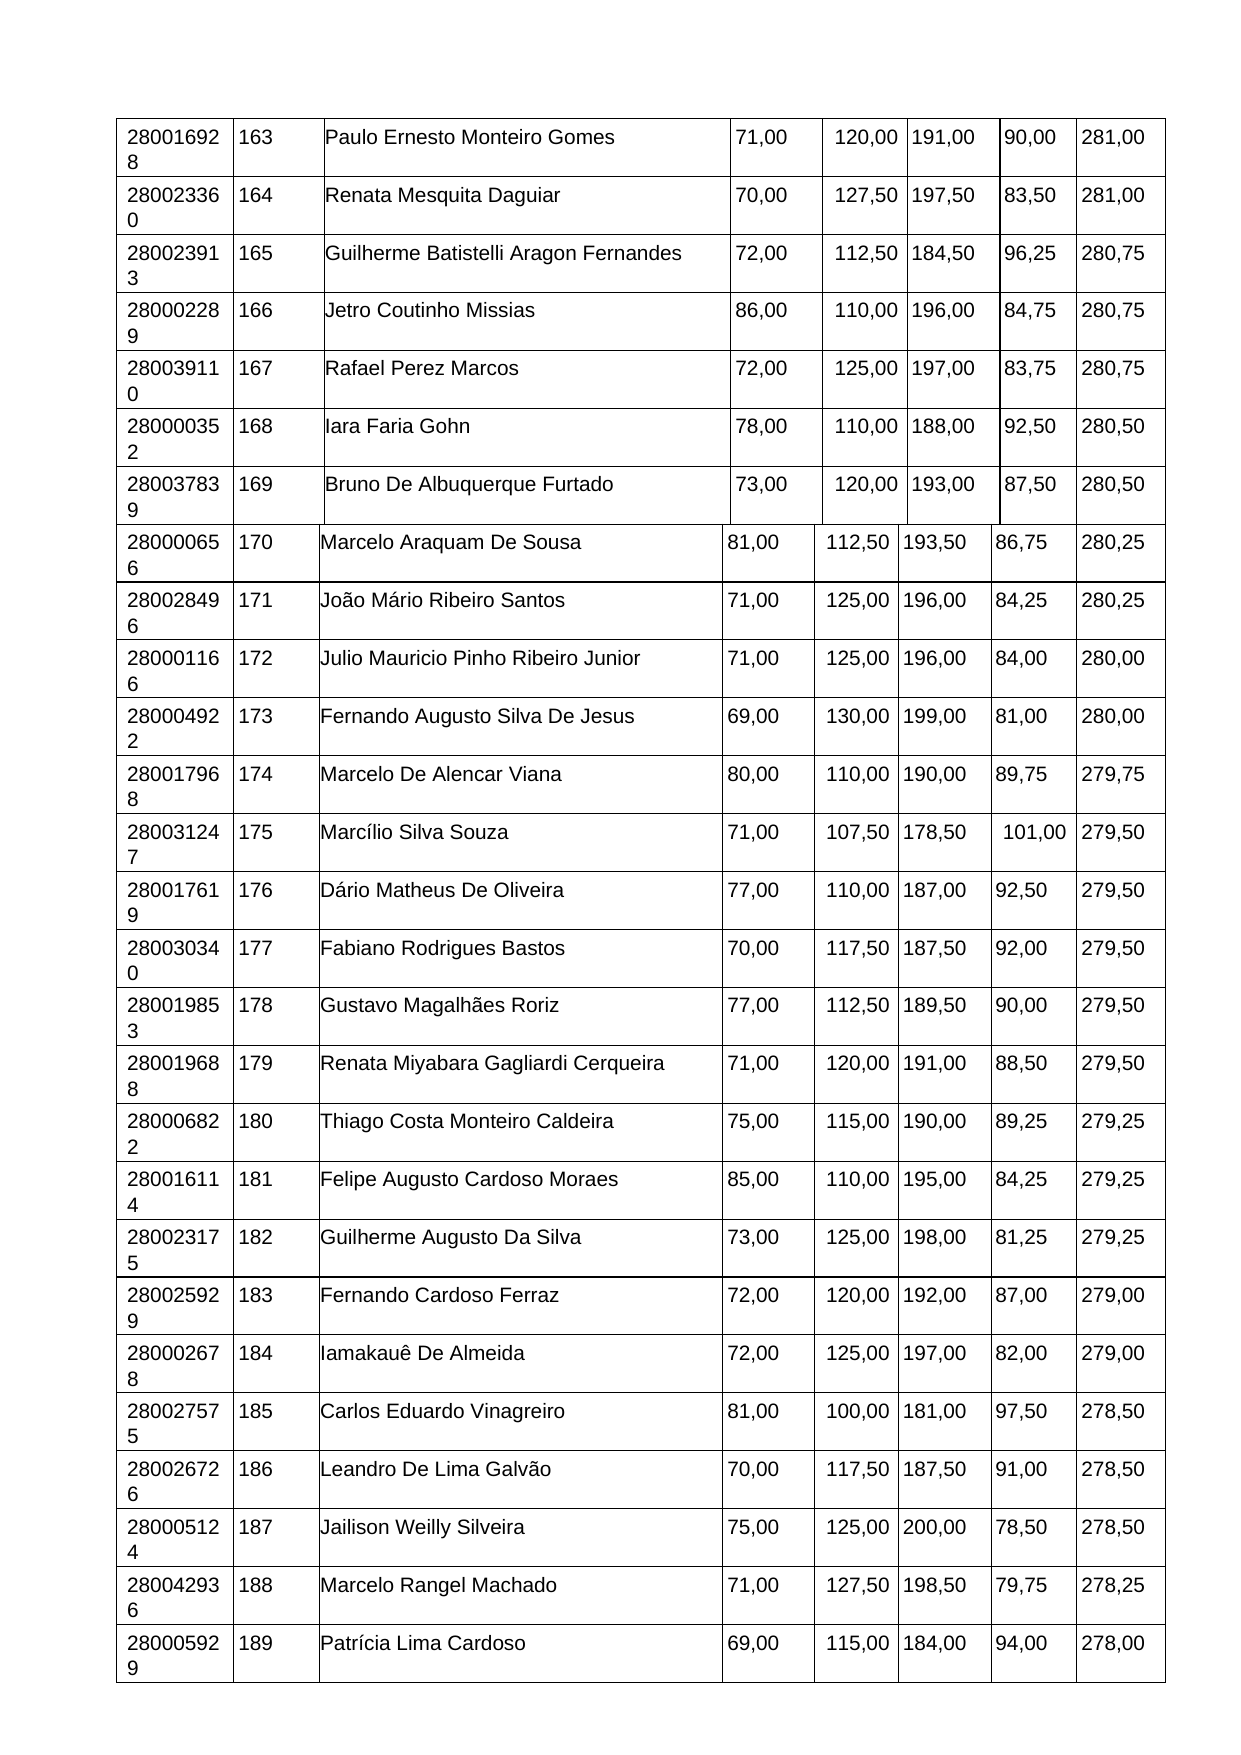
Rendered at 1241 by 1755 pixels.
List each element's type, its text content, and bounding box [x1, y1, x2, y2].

table_cell 71,00 [731, 119, 822, 176]
table_cell 187,00 [899, 872, 991, 929]
table_cell 125,00 [823, 351, 907, 408]
table_cell 72,00 [723, 1278, 814, 1334]
table_cell 81,00 [992, 698, 1076, 755]
table_cell 117,50 [815, 930, 898, 987]
table_cell 280042936 [117, 1567, 233, 1624]
table_cell 193,50 [899, 525, 991, 581]
table_cell 72,00 [723, 1335, 814, 1392]
table_cell 280016928 [117, 119, 233, 176]
table_cell 69,00 [723, 698, 814, 755]
table_cell 280,50 [1077, 467, 1165, 523]
table_cell Iamakauê De Almeida [320, 1335, 722, 1392]
table_cell 170 [234, 525, 319, 581]
table_cell 280023360 [117, 177, 233, 234]
table_cell 115,00 [815, 1104, 898, 1161]
table_cell Thiago Costa Monteiro Caldeira [320, 1104, 722, 1161]
table_cell 281,00 [1077, 119, 1165, 176]
table_cell Marcelo De Alencar Viana [320, 756, 722, 813]
table_cell 196,00 [899, 583, 991, 639]
table_cell Jailison Weilly Silveira [320, 1509, 722, 1566]
table_cell Bruno De Albuquerque Furtado [325, 467, 730, 523]
table_cell 86,75 [992, 525, 1076, 581]
table_cell 75,00 [723, 1509, 814, 1566]
table_cell 164 [234, 177, 324, 234]
table_cell 110,00 [823, 409, 907, 466]
table_cell 72,00 [731, 351, 822, 408]
table_cell 120,00 [815, 1278, 898, 1334]
table_cell 184,50 [908, 235, 999, 292]
table_cell 71,00 [723, 1046, 814, 1103]
table_cell 176 [234, 872, 319, 929]
table_cell Paulo Ernesto Monteiro Gomes [325, 119, 730, 176]
table_cell 110,00 [815, 1162, 898, 1218]
table_cell 82,00 [992, 1335, 1076, 1392]
table_cell 278,50 [1077, 1393, 1165, 1450]
table_cell 183 [234, 1278, 319, 1334]
table_cell 280000352 [117, 409, 233, 466]
table_cell 77,00 [723, 988, 814, 1045]
table_cell 280,25 [1077, 525, 1165, 581]
table_cell 169 [234, 467, 324, 523]
table_cell 88,50 [992, 1046, 1076, 1103]
table_cell 280030340 [117, 930, 233, 987]
table_cell 125,00 [815, 1220, 898, 1276]
table_cell 281,00 [1077, 177, 1165, 234]
table_cell 120,00 [823, 467, 907, 523]
table_cell 187,50 [899, 930, 991, 987]
table_cell 280037839 [117, 467, 233, 523]
table_cell 73,00 [723, 1220, 814, 1276]
table_cell 127,50 [823, 177, 907, 234]
table_cell Marcílio Silva Souza [320, 814, 722, 871]
table_cell 89,75 [992, 756, 1076, 813]
table_cell 85,00 [723, 1162, 814, 1218]
table_cell 280006822 [117, 1104, 233, 1161]
table_cell 280027575 [117, 1393, 233, 1450]
table_cell 279,50 [1077, 872, 1165, 929]
table_cell 280005929 [117, 1625, 233, 1682]
table_cell 196,00 [908, 293, 999, 350]
table_cell 280039110 [117, 351, 233, 408]
table_cell Renata Miyabara Gagliardi Cerqueira [320, 1046, 722, 1103]
table_cell 280023175 [117, 1220, 233, 1276]
table_cell 280026726 [117, 1451, 233, 1508]
table_cell 180 [234, 1104, 319, 1161]
table_cell 189,50 [899, 988, 991, 1045]
table_cell 79,75 [992, 1567, 1076, 1624]
table_cell 91,00 [992, 1451, 1076, 1508]
table_cell 280002289 [117, 293, 233, 350]
table_cell 75,00 [723, 1104, 814, 1161]
table_cell João Mário Ribeiro Santos [320, 583, 722, 639]
table_cell 120,00 [815, 1046, 898, 1103]
table_cell 100,00 [815, 1393, 898, 1450]
table_cell Felipe Augusto Cardoso Moraes [320, 1162, 722, 1218]
table_cell 200,00 [899, 1509, 991, 1566]
table_cell Leandro De Lima Galvão [320, 1451, 722, 1508]
table_cell 280023913 [117, 235, 233, 292]
table_cell 280017968 [117, 756, 233, 813]
table_cell 188 [234, 1567, 319, 1624]
table_cell 280002678 [117, 1335, 233, 1392]
table_cell Gustavo Magalhães Roriz [320, 988, 722, 1045]
table_cell Rafael Perez Marcos [325, 351, 730, 408]
table_cell 198,50 [899, 1567, 991, 1624]
table_cell 101,00 [992, 814, 1076, 871]
table_cell 92,50 [992, 872, 1076, 929]
table_cell 71,00 [723, 1567, 814, 1624]
table_cell 96,25 [1001, 235, 1076, 292]
table_cell 280019853 [117, 988, 233, 1045]
table_cell 197,00 [908, 351, 999, 408]
table_cell 189 [234, 1625, 319, 1682]
table_cell 184,00 [899, 1625, 991, 1682]
table_cell 81,00 [723, 525, 814, 581]
table_cell 188,00 [908, 409, 999, 466]
table_cell 89,25 [992, 1104, 1076, 1161]
table_cell 280025929 [117, 1278, 233, 1334]
table_cell 125,00 [815, 640, 898, 697]
table_cell 78,50 [992, 1509, 1076, 1566]
table_cell 120,00 [823, 119, 907, 176]
table_cell Guilherme Batistelli Aragon Fernandes [325, 235, 730, 292]
table_cell 125,00 [815, 1335, 898, 1392]
table_cell 280019688 [117, 1046, 233, 1103]
table_cell 72,00 [731, 235, 822, 292]
table_cell 130,00 [815, 698, 898, 755]
table_cell 90,00 [992, 988, 1076, 1045]
table_cell 195,00 [899, 1162, 991, 1218]
table_cell 279,25 [1077, 1104, 1165, 1161]
table_cell Fernando Cardoso Ferraz [320, 1278, 722, 1334]
table_cell 178,50 [899, 814, 991, 871]
table_cell 199,00 [899, 698, 991, 755]
table_cell Marcelo Araquam De Sousa [320, 525, 722, 581]
table_cell 190,00 [899, 1104, 991, 1161]
table_cell 71,00 [723, 640, 814, 697]
table_cell 174 [234, 756, 319, 813]
table_cell 84,25 [992, 583, 1076, 639]
table_cell 73,00 [731, 467, 822, 523]
table_cell 80,00 [723, 756, 814, 813]
table_cell 181 [234, 1162, 319, 1218]
table_cell 279,50 [1077, 988, 1165, 1045]
table_cell 279,75 [1077, 756, 1165, 813]
table_cell 278,50 [1077, 1509, 1165, 1566]
table_cell Patrícia Lima Cardoso [320, 1625, 722, 1682]
table_cell 279,00 [1077, 1335, 1165, 1392]
table_cell 191,00 [899, 1046, 991, 1103]
table_cell 279,50 [1077, 814, 1165, 871]
table_cell 177 [234, 930, 319, 987]
table_cell Jetro Coutinho Missias [325, 293, 730, 350]
table_cell 167 [234, 351, 324, 408]
table_cell 71,00 [723, 583, 814, 639]
table_cell 92,50 [1001, 409, 1076, 466]
table_cell 279,50 [1077, 1046, 1165, 1103]
table_cell 110,00 [823, 293, 907, 350]
table_cell 81,00 [723, 1393, 814, 1450]
table_cell 117,50 [815, 1451, 898, 1508]
table_cell 279,00 [1077, 1278, 1165, 1334]
table_cell 171 [234, 583, 319, 639]
table_cell 77,00 [723, 872, 814, 929]
table_cell Marcelo Rangel Machado [320, 1567, 722, 1624]
table_cell 280001166 [117, 640, 233, 697]
table_cell 87,50 [1001, 467, 1076, 523]
table_cell 163 [234, 119, 324, 176]
table_cell 83,50 [1001, 177, 1076, 234]
table_cell 280,75 [1077, 235, 1165, 292]
table_cell 78,00 [731, 409, 822, 466]
table_cell 196,00 [899, 640, 991, 697]
table_cell 172 [234, 640, 319, 697]
table_cell 86,00 [731, 293, 822, 350]
table_cell 173 [234, 698, 319, 755]
table_cell 87,00 [992, 1278, 1076, 1334]
table_cell 185 [234, 1393, 319, 1450]
table_cell 70,00 [731, 177, 822, 234]
table_cell 279,25 [1077, 1162, 1165, 1218]
table_cell 83,75 [1001, 351, 1076, 408]
table_cell 280005124 [117, 1509, 233, 1566]
table_cell 198,00 [899, 1220, 991, 1276]
table_cell 112,50 [815, 988, 898, 1045]
table_cell 81,25 [992, 1220, 1076, 1276]
table_cell 280000656 [117, 525, 233, 581]
table_cell Dário Matheus De Oliveira [320, 872, 722, 929]
table_cell 90,00 [1001, 119, 1076, 176]
table_cell 187,50 [899, 1451, 991, 1508]
table_cell 71,00 [723, 814, 814, 871]
table_cell 179 [234, 1046, 319, 1103]
table_cell 175 [234, 814, 319, 871]
table_cell 278,25 [1077, 1567, 1165, 1624]
table_cell 182 [234, 1220, 319, 1276]
table_cell 278,00 [1077, 1625, 1165, 1682]
table_cell 97,50 [992, 1393, 1076, 1450]
table_cell 127,50 [815, 1567, 898, 1624]
table_cell Guilherme Augusto Da Silva [320, 1220, 722, 1276]
table_cell 280016114 [117, 1162, 233, 1218]
table_cell 190,00 [899, 756, 991, 813]
table_cell 193,00 [908, 467, 999, 523]
table_cell 280004922 [117, 698, 233, 755]
table_cell 166 [234, 293, 324, 350]
table_cell 187 [234, 1509, 319, 1566]
table_cell 168 [234, 409, 324, 466]
table_cell 279,25 [1077, 1220, 1165, 1276]
table_cell 280,75 [1077, 351, 1165, 408]
table_cell 279,50 [1077, 930, 1165, 987]
table_cell 70,00 [723, 1451, 814, 1508]
table_cell 280017619 [117, 872, 233, 929]
table_cell 94,00 [992, 1625, 1076, 1682]
table_cell 197,00 [899, 1335, 991, 1392]
table_cell 280,50 [1077, 409, 1165, 466]
table_cell 280028496 [117, 583, 233, 639]
table_cell 280,00 [1077, 698, 1165, 755]
table_cell 125,00 [815, 583, 898, 639]
table_cell Fabiano Rodrigues Bastos [320, 930, 722, 987]
table_cell Renata Mesquita Daguiar [325, 177, 730, 234]
table_cell 84,75 [1001, 293, 1076, 350]
table_cell 110,00 [815, 872, 898, 929]
table_cell Iara Faria Gohn [325, 409, 730, 466]
table_cell 280,75 [1077, 293, 1165, 350]
table_cell 125,00 [815, 1509, 898, 1566]
table_cell 112,50 [815, 525, 898, 581]
table_cell 191,00 [908, 119, 999, 176]
table_cell 112,50 [823, 235, 907, 292]
table_cell 184 [234, 1335, 319, 1392]
table_cell 84,00 [992, 640, 1076, 697]
table_cell 278,50 [1077, 1451, 1165, 1508]
table_cell 280031247 [117, 814, 233, 871]
table_cell 107,50 [815, 814, 898, 871]
table_cell Fernando Augusto Silva De Jesus [320, 698, 722, 755]
table_cell 186 [234, 1451, 319, 1508]
table_cell 110,00 [815, 756, 898, 813]
table_cell 181,00 [899, 1393, 991, 1450]
table_cell 69,00 [723, 1625, 814, 1682]
table_cell Carlos Eduardo Vinagreiro [320, 1393, 722, 1450]
table_cell 178 [234, 988, 319, 1045]
table_cell 70,00 [723, 930, 814, 987]
table_cell Julio Mauricio Pinho Ribeiro Junior [320, 640, 722, 697]
table_cell 280,00 [1077, 640, 1165, 697]
table_cell 84,25 [992, 1162, 1076, 1218]
table_cell 280,25 [1077, 583, 1165, 639]
table_cell 115,00 [815, 1625, 898, 1682]
table_cell 165 [234, 235, 324, 292]
table_cell 197,50 [908, 177, 999, 234]
table_cell 92,00 [992, 930, 1076, 987]
table_cell 192,00 [899, 1278, 991, 1334]
